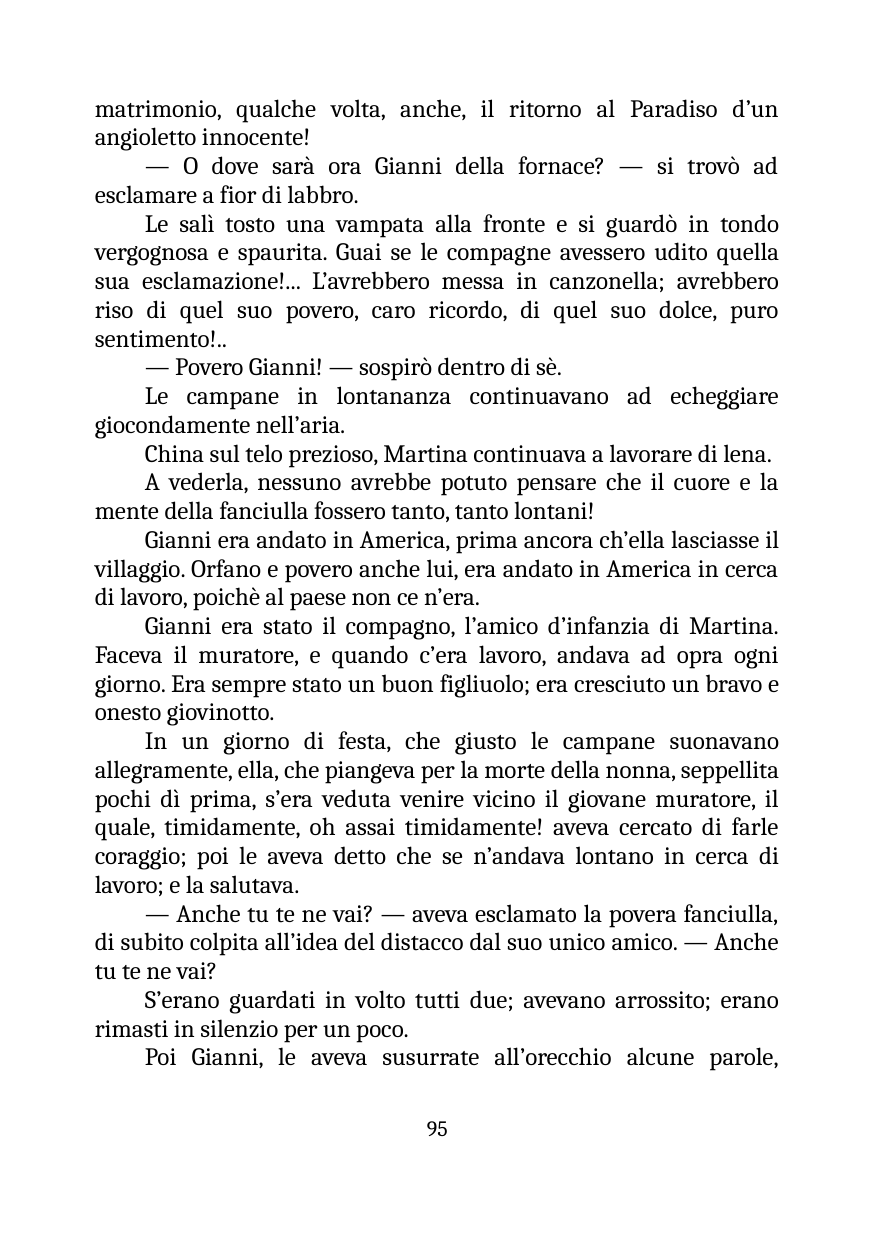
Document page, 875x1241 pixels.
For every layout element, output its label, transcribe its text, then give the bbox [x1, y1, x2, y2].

text Gianni era andato in America, prima ancora ch’ella lasciasse il villaggio. Orfano e povero anche lui, era andato in America in cerca di lavoro, poichè al paese non ce n’era. [94, 526, 779, 612]
text Gianni era stato il compagno, l’amico d’infanzia di Martina. Faceva il muratore, e quando c’era lavoro, andava ad opra ogni giorno. Era sempre stato un buon figliuolo; era cresciuto un bravo e onesto giovinotto. [94, 612, 779, 727]
text — Povero Gianni! — sospirò dentro di sè. [94, 353, 779, 382]
text A vederla, nessuno avrebbe potuto pensare che il cuore e la mente della fanciulla fossero tanto, tanto lontani! [94, 468, 779, 526]
text S’erano guardati in volto tutti due; avevano arrossito; erano rimasti in silenzio per un poco. [94, 986, 779, 1043]
text Le salì tosto una vampata alla fronte e si guardò in tondo vergognosa e spaurita. Guai se le compagne avessero udito quella sua esclamazione!... L’avrebbero messa in canzonella; avrebbero riso di quel suo povero, caro ricordo, di quel suo dolce, puro sentimento!.. [94, 209, 779, 353]
text Poi Gianni, le aveva susurrate all’orecchio alcune parole, [94, 1043, 779, 1072]
text In un giorno di festa, che giusto le campane suonavano allegramente, ella, che piangeva per la morte della nonna, seppellita pochi dì prima, s’era veduta venire vicino il giovane muratore, il quale, timidamente, oh assai timidamente! aveva cercato di farle coraggio; poi le aveva detto che se n’andava lontano in cerca di lavoro; e la salutava. [94, 727, 779, 899]
text matrimonio, qualche volta, anche, il ritorno al Paradiso d’un angioletto innocente! [94, 94, 779, 152]
text China sul telo prezioso, Martina continuava a lavorare di lena. [94, 439, 779, 468]
text — Anche tu te ne vai? — aveva esclamato la povera fanciulla, di subito colpita all’idea del distacco dal suo unico amico. — Anche tu te ne vai? [94, 899, 779, 986]
text — O dove sarà ora Gianni della fornace? — si trovò ad esclamare a fior di labbro. [94, 152, 779, 209]
text Le campane in lontananza continuavano ad echeggiare giocondamente nell’aria. [94, 382, 779, 439]
